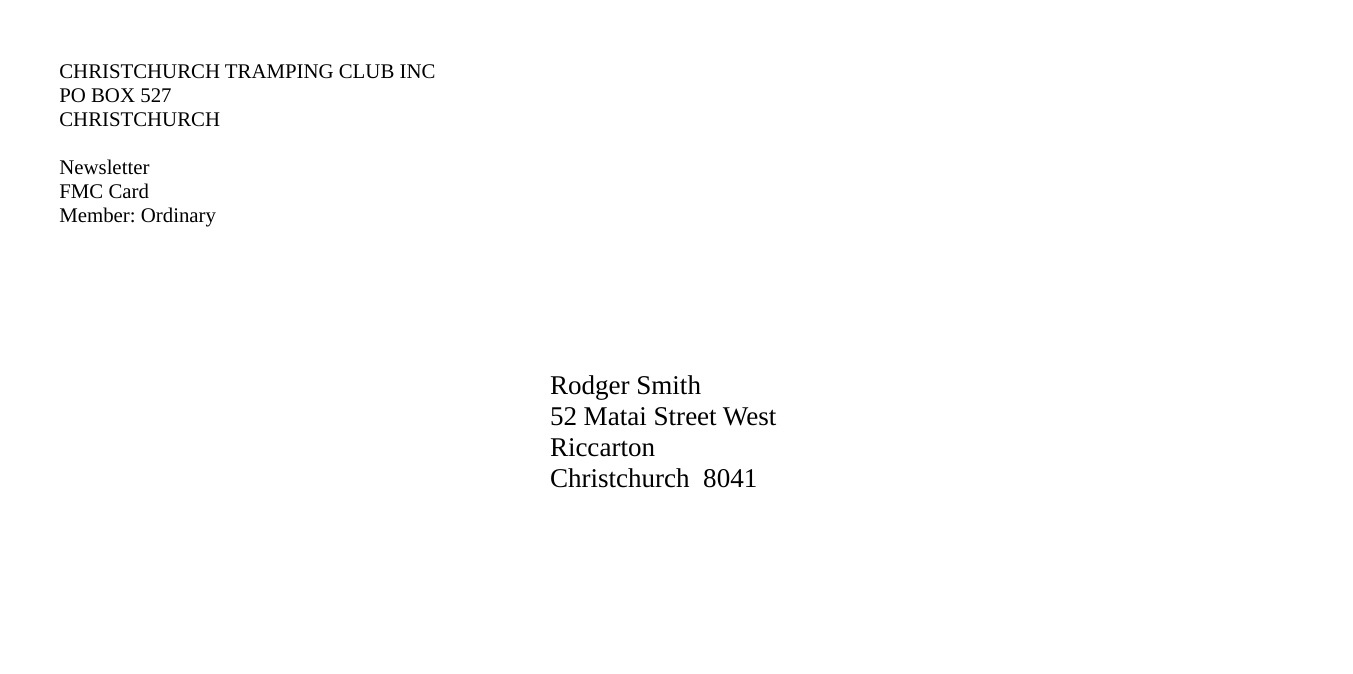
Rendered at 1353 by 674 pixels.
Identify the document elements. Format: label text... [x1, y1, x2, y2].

text 52 Matai Street West [550, 400, 1293, 431]
text CHRISTCHURCH TRAMPING CLUB INC [59, 59, 1293, 83]
text Christchurch 8041 [550, 462, 1293, 493]
text PO BOX 527 [59, 83, 1293, 107]
text Rodger Smith [550, 369, 1293, 400]
text Newsletter [59, 155, 1293, 179]
text CHRISTCHURCH [59, 107, 1293, 131]
text Riccarton [550, 431, 1293, 462]
text Member: Ordinary [59, 203, 1293, 227]
text FMC Card [59, 179, 1293, 203]
